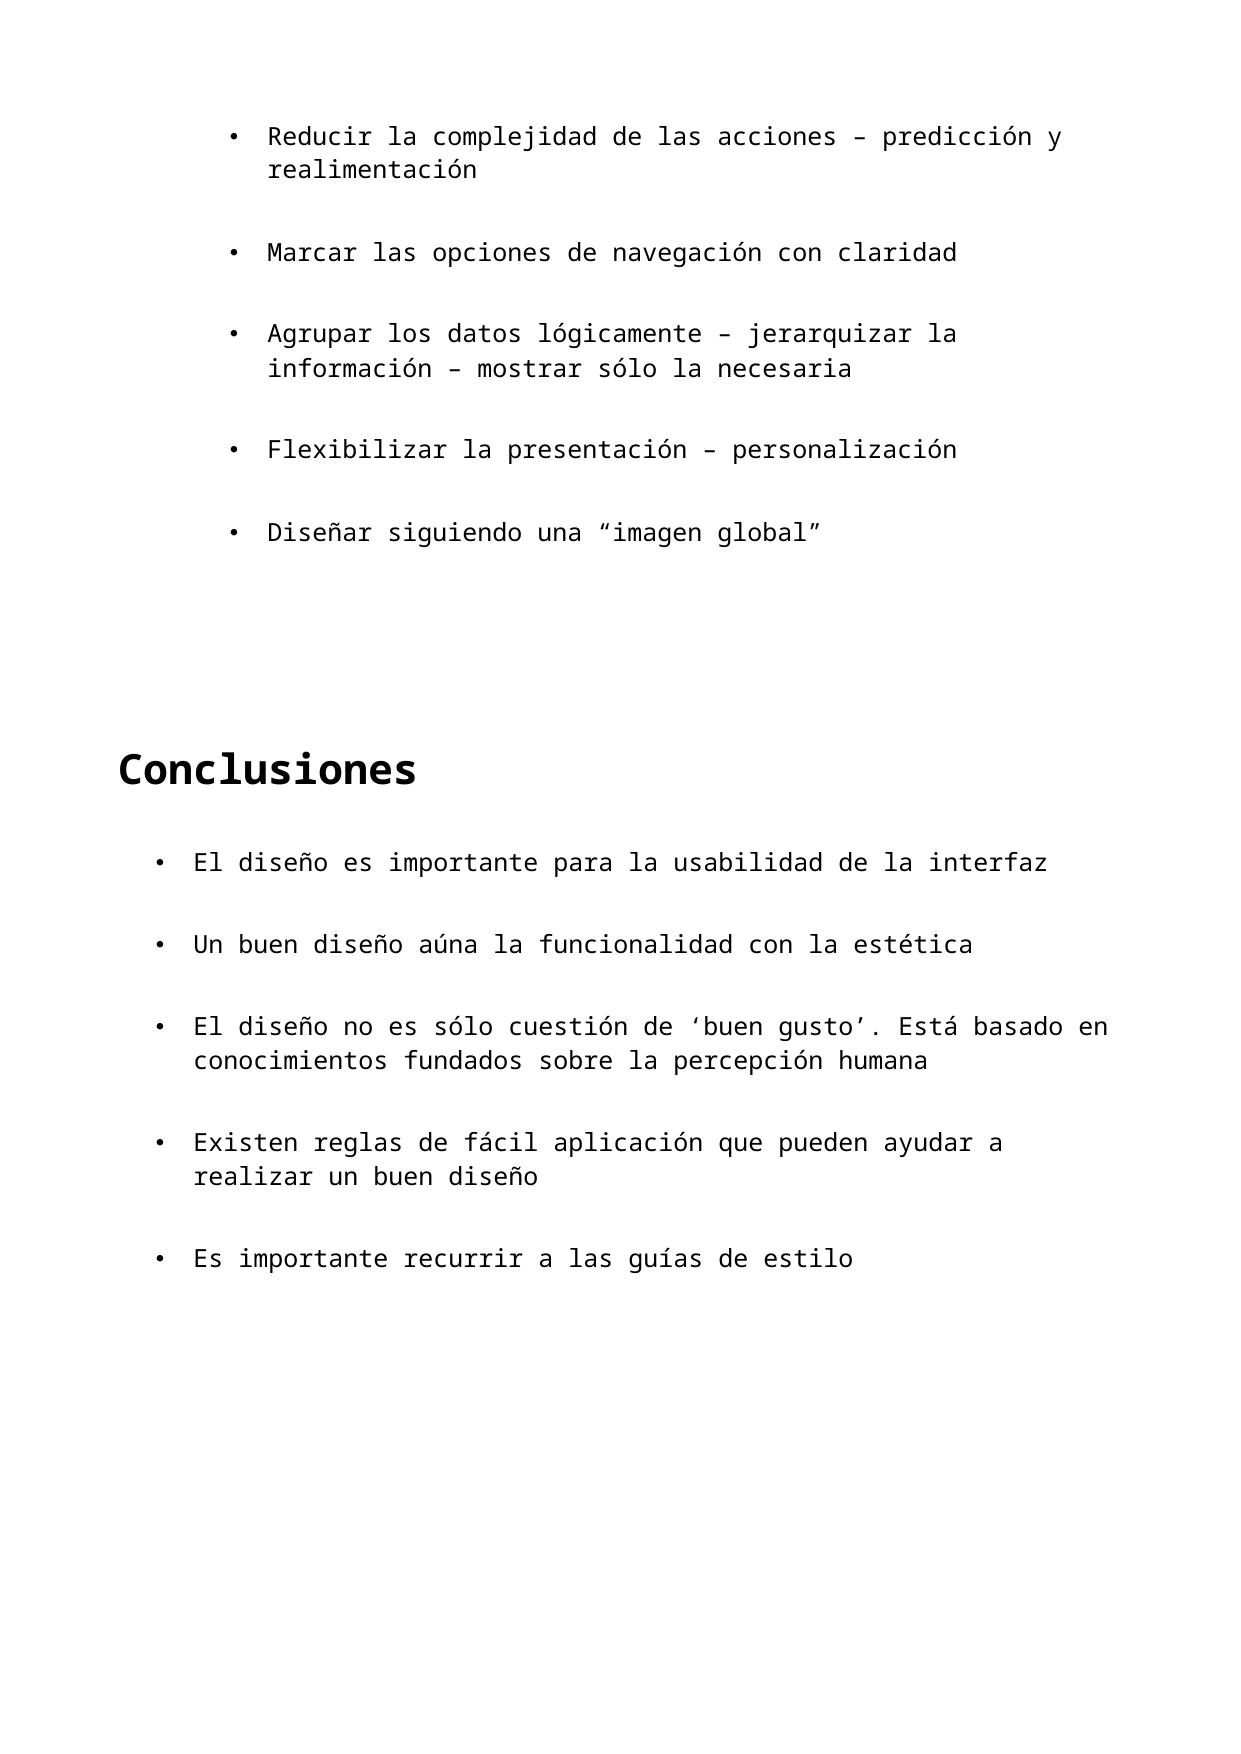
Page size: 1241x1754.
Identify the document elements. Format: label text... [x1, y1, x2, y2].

text Conclusiones [118, 740, 1122, 797]
list Agrupar los datos lógicamente – jerarquizar la información – mostrar sólo la necesaria [229, 316, 1122, 384]
list Es importante recurrir a las guías de estilo [156, 1241, 1122, 1275]
list Flexibilizar la presentación – personalización [229, 432, 1122, 466]
list Reducir la complejidad de las acciones – predicción y realimentación [229, 118, 1122, 186]
list Existen reglas de fácil aplicación que pueden ayudar a realizar un buen diseño [156, 1124, 1122, 1193]
list Diseñar siguiendo una “imagen global” [229, 514, 1122, 548]
list El diseño es importante para la usabilidad de la interfaz [156, 844, 1122, 879]
list El diseño no es sólo cuestión de ‘buen gusto’. Está basado en conocimientos fundados sobre la percepción humana [156, 1008, 1122, 1077]
list Un buen diseño aúna la funcionalidad con la estética [156, 927, 1122, 961]
list Marcar las opciones de navegación con claridad [229, 234, 1122, 268]
